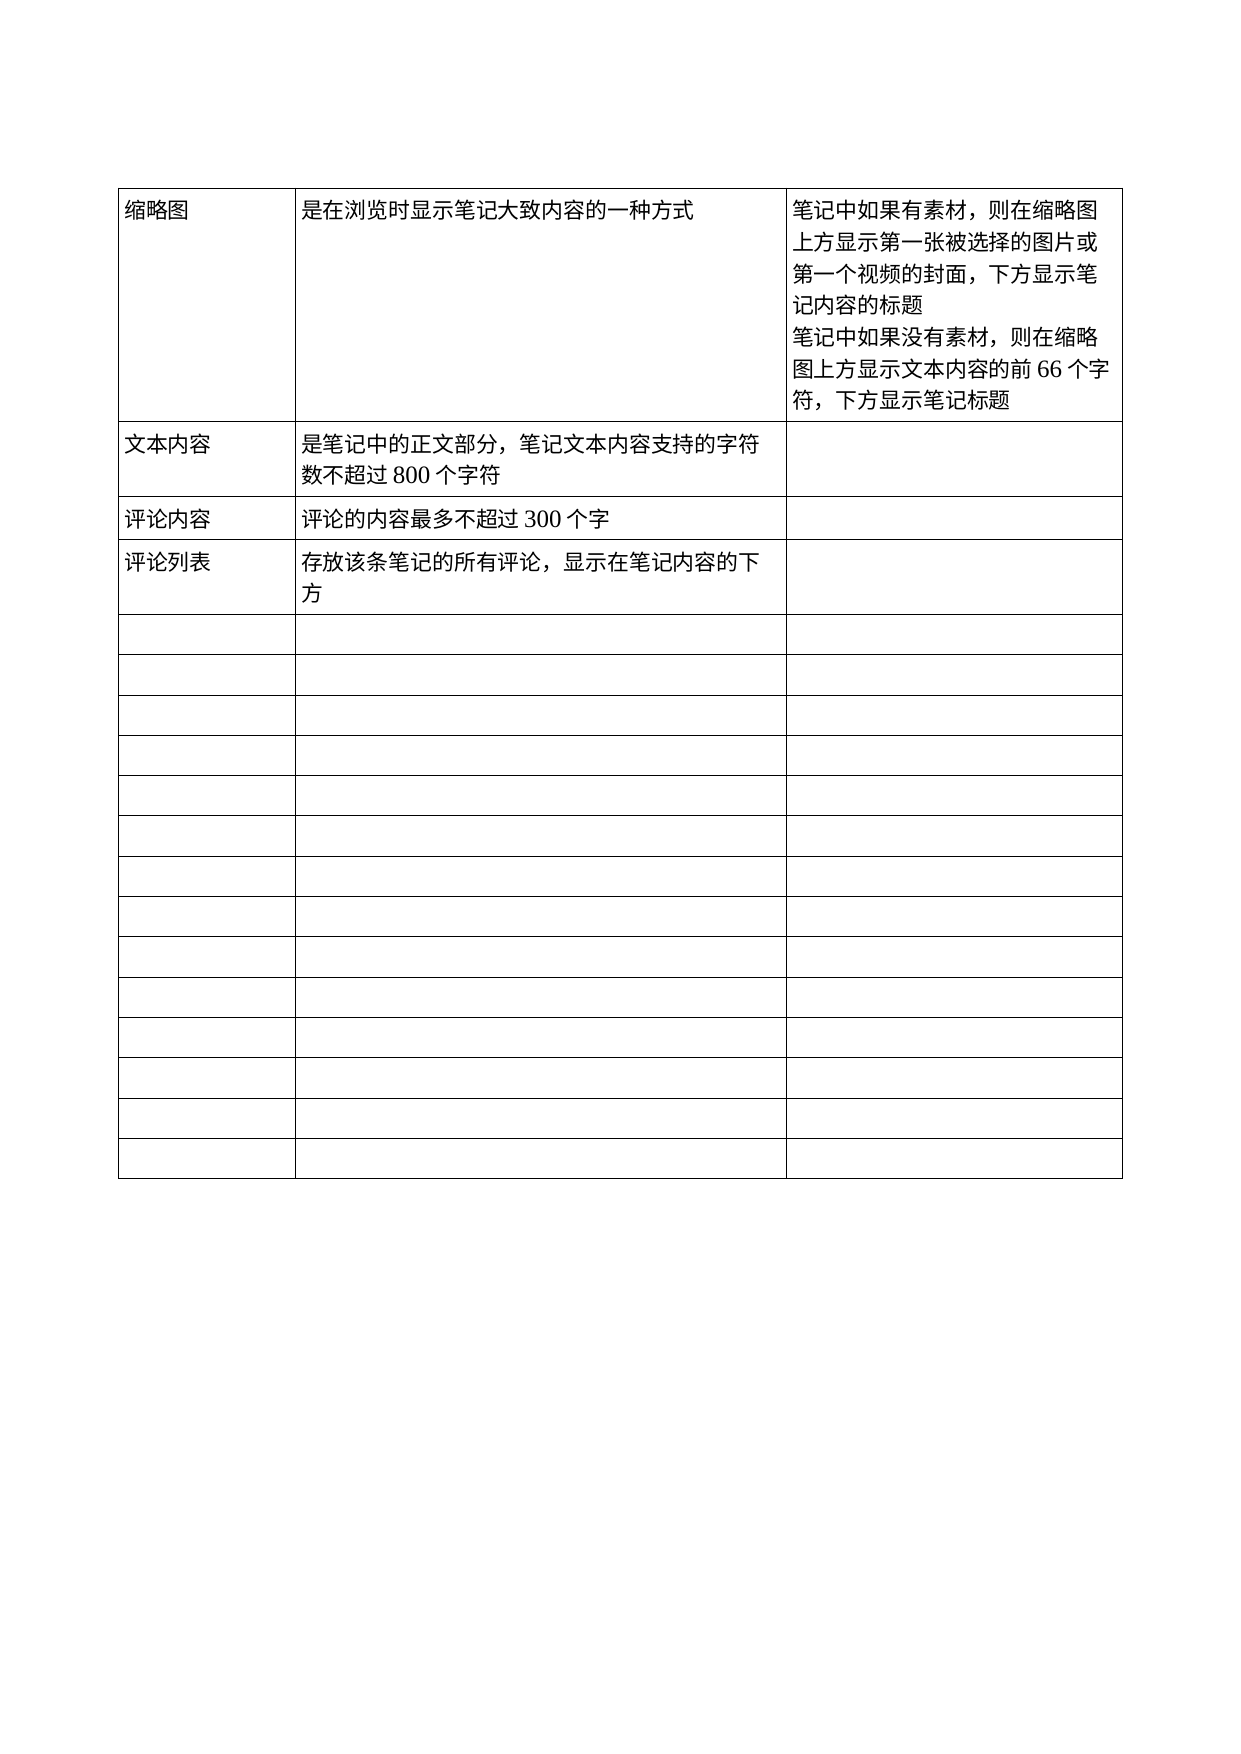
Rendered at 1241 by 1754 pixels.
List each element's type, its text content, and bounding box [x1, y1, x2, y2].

table_cell 是笔记中的正文部分，笔记文本内容支持的字符数不超过800个字符 [296, 422, 786, 496]
table_cell [119, 978, 295, 1017]
table_cell [787, 1099, 1122, 1138]
table_cell [296, 696, 786, 735]
table_cell 缩略图 [119, 189, 295, 421]
table_cell [787, 816, 1122, 856]
table_cell [787, 422, 1122, 496]
table_cell [787, 696, 1122, 735]
table_cell [296, 978, 786, 1017]
table_cell [296, 1018, 786, 1057]
table_cell [787, 1018, 1122, 1057]
table_cell [119, 857, 295, 896]
table_cell [296, 857, 786, 896]
table_cell [296, 1058, 786, 1098]
table_cell [296, 1099, 786, 1138]
table_cell [787, 615, 1122, 654]
table_cell [119, 1018, 295, 1057]
table_cell [119, 615, 295, 654]
table_cell [296, 897, 786, 936]
table_cell [119, 1058, 295, 1098]
table_cell [119, 776, 295, 815]
table_cell [119, 937, 295, 977]
table_cell [296, 615, 786, 654]
table_cell [119, 736, 295, 775]
table_cell [296, 655, 786, 694]
table_cell [787, 1139, 1122, 1178]
table_cell [296, 937, 786, 977]
table_cell [119, 816, 295, 856]
table_cell [119, 897, 295, 936]
table_cell 评论的内容最多不超过300个字 [296, 497, 786, 539]
table_cell [119, 1139, 295, 1178]
table_cell [787, 1058, 1122, 1098]
table_cell [296, 1139, 786, 1178]
table_cell [787, 776, 1122, 815]
table_cell [787, 978, 1122, 1017]
table_cell 评论列表 [119, 540, 295, 614]
table_cell [787, 857, 1122, 896]
table_cell [787, 897, 1122, 936]
table_cell [787, 497, 1122, 539]
table_cell [787, 655, 1122, 694]
table_cell [296, 776, 786, 815]
table_cell [296, 736, 786, 775]
table_cell 文本内容 [119, 422, 295, 496]
table_cell [787, 540, 1122, 614]
table_cell [787, 736, 1122, 775]
table_cell 评论内容 [119, 497, 295, 539]
table_cell [119, 655, 295, 694]
table_cell [119, 696, 295, 735]
table_cell [296, 816, 786, 856]
table_cell [787, 937, 1122, 977]
table_cell [119, 1099, 295, 1138]
table_cell 是在浏览时显示笔记大致内容的一种方式 [296, 189, 786, 421]
table_cell 笔记中如果有素材，则在缩略图上方显示第一张被选择的图片或第一个视频的封面，下方显示笔记内容的标题 笔记中如果没有素材，则在缩略图上方显示文本内容的前66个字符，下方显示笔记标题 [787, 189, 1122, 421]
table_cell 存放该条笔记的所有评论，显示在笔记内容的下方 [296, 540, 786, 614]
